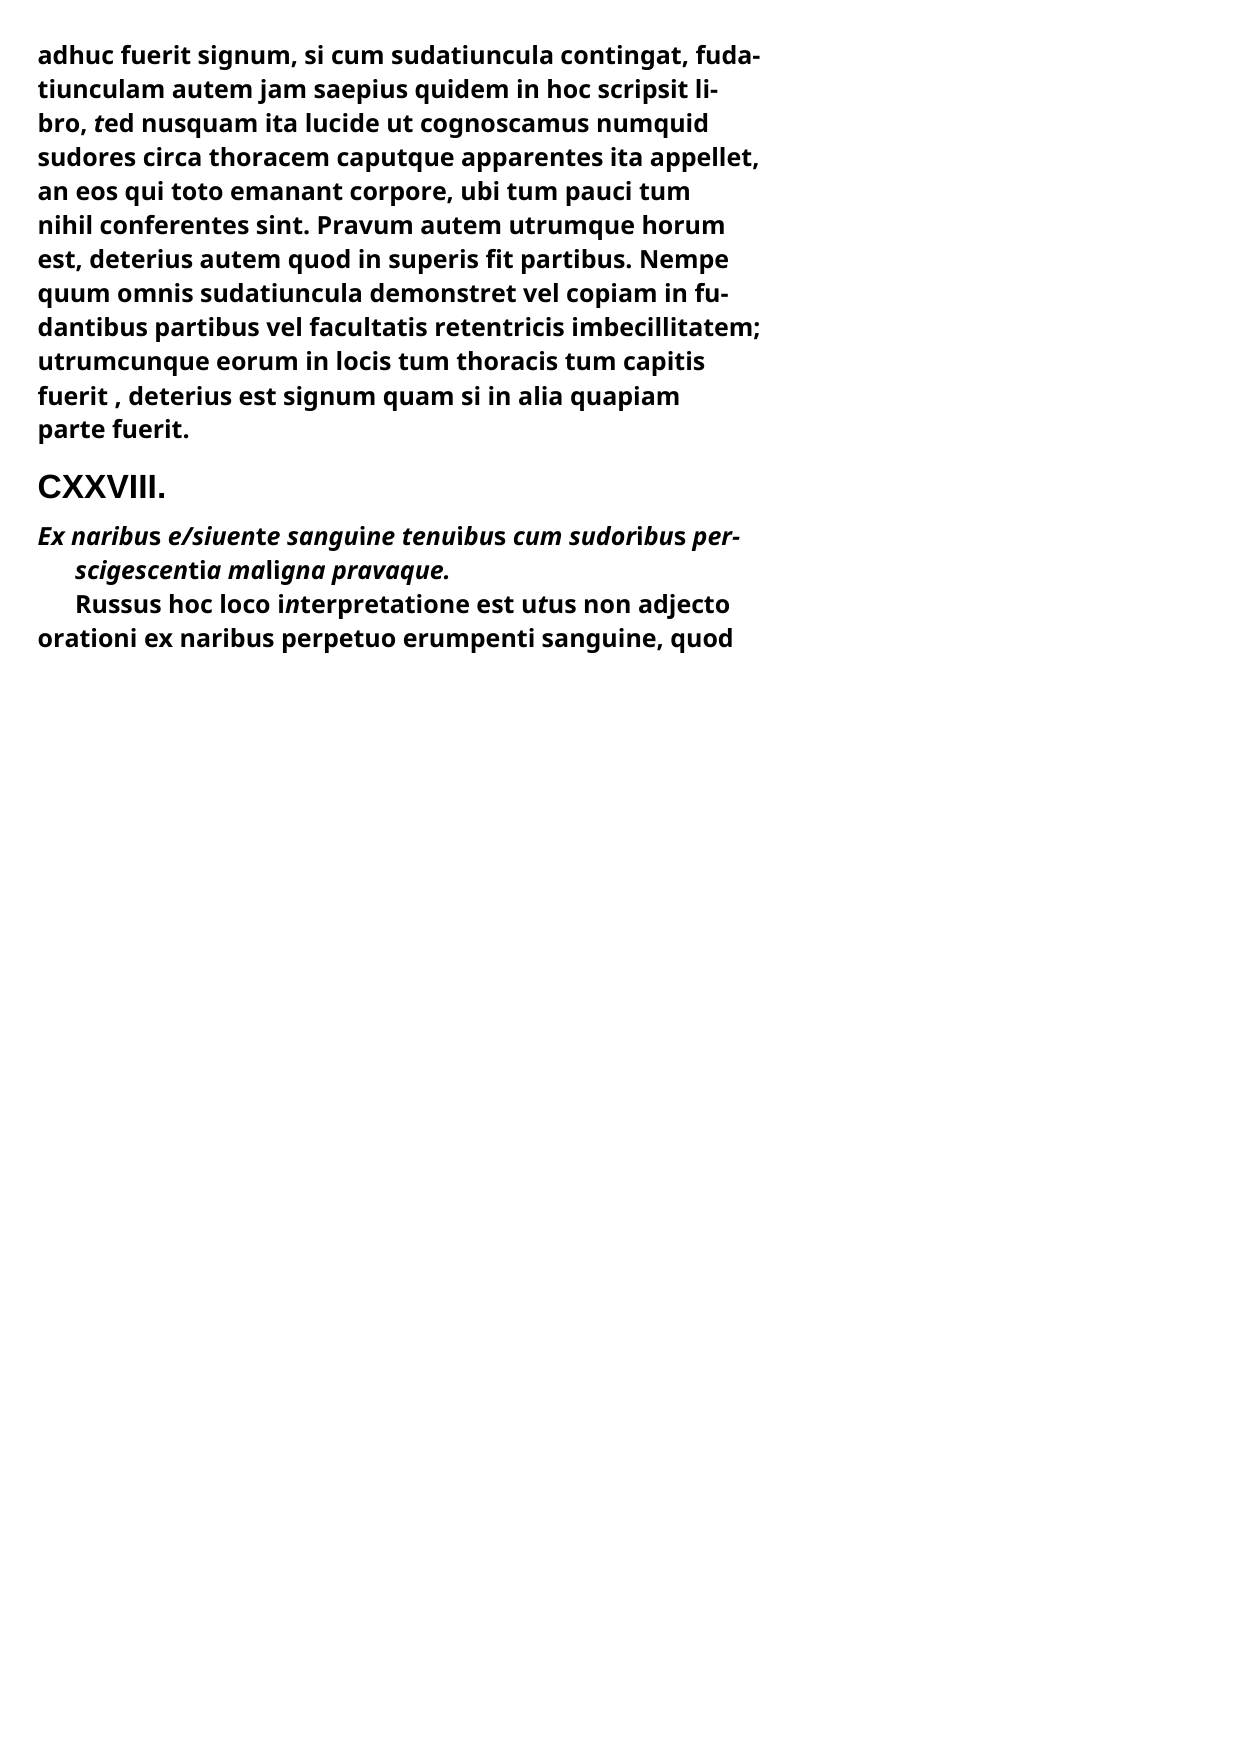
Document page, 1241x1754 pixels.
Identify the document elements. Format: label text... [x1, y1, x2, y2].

text Ex naribus e/siuente sanguine tenuibus cum sudoribus per- scigescentia maligna pravaque. [37, 518, 1203, 586]
text Russus hoc loco interpretatione est utus non adjecto orationi ex naribus perpetuo erumpenti sanguine, quod [37, 586, 1203, 654]
subtitle CXXVIII. [37, 467, 1203, 506]
text adhuc fuerit signum, si cum sudatiuncula contingat, fuda- tiunculam autem jam saepius quidem in hoc scripsit li- bro, ted nusquam ita lucide ut cognoscamus numquid sudores circa thoracem caputque apparentes ita appellet, an eos qui toto emanant corpore, ubi tum pauci tum nihil conferentes sint. Pravum autem utrumque horum est, deterius autem quod in superis fit partibus. Nempe quum omnis sudatiuncula demonstret vel copiam in fu- dantibus partibus vel facultatis retentricis imbecillitatem; utrumcunque eorum in locis tum thoracis tum capitis fuerit , deterius est signum quam si in alia quapiam parte fuerit. [37, 37, 1203, 446]
